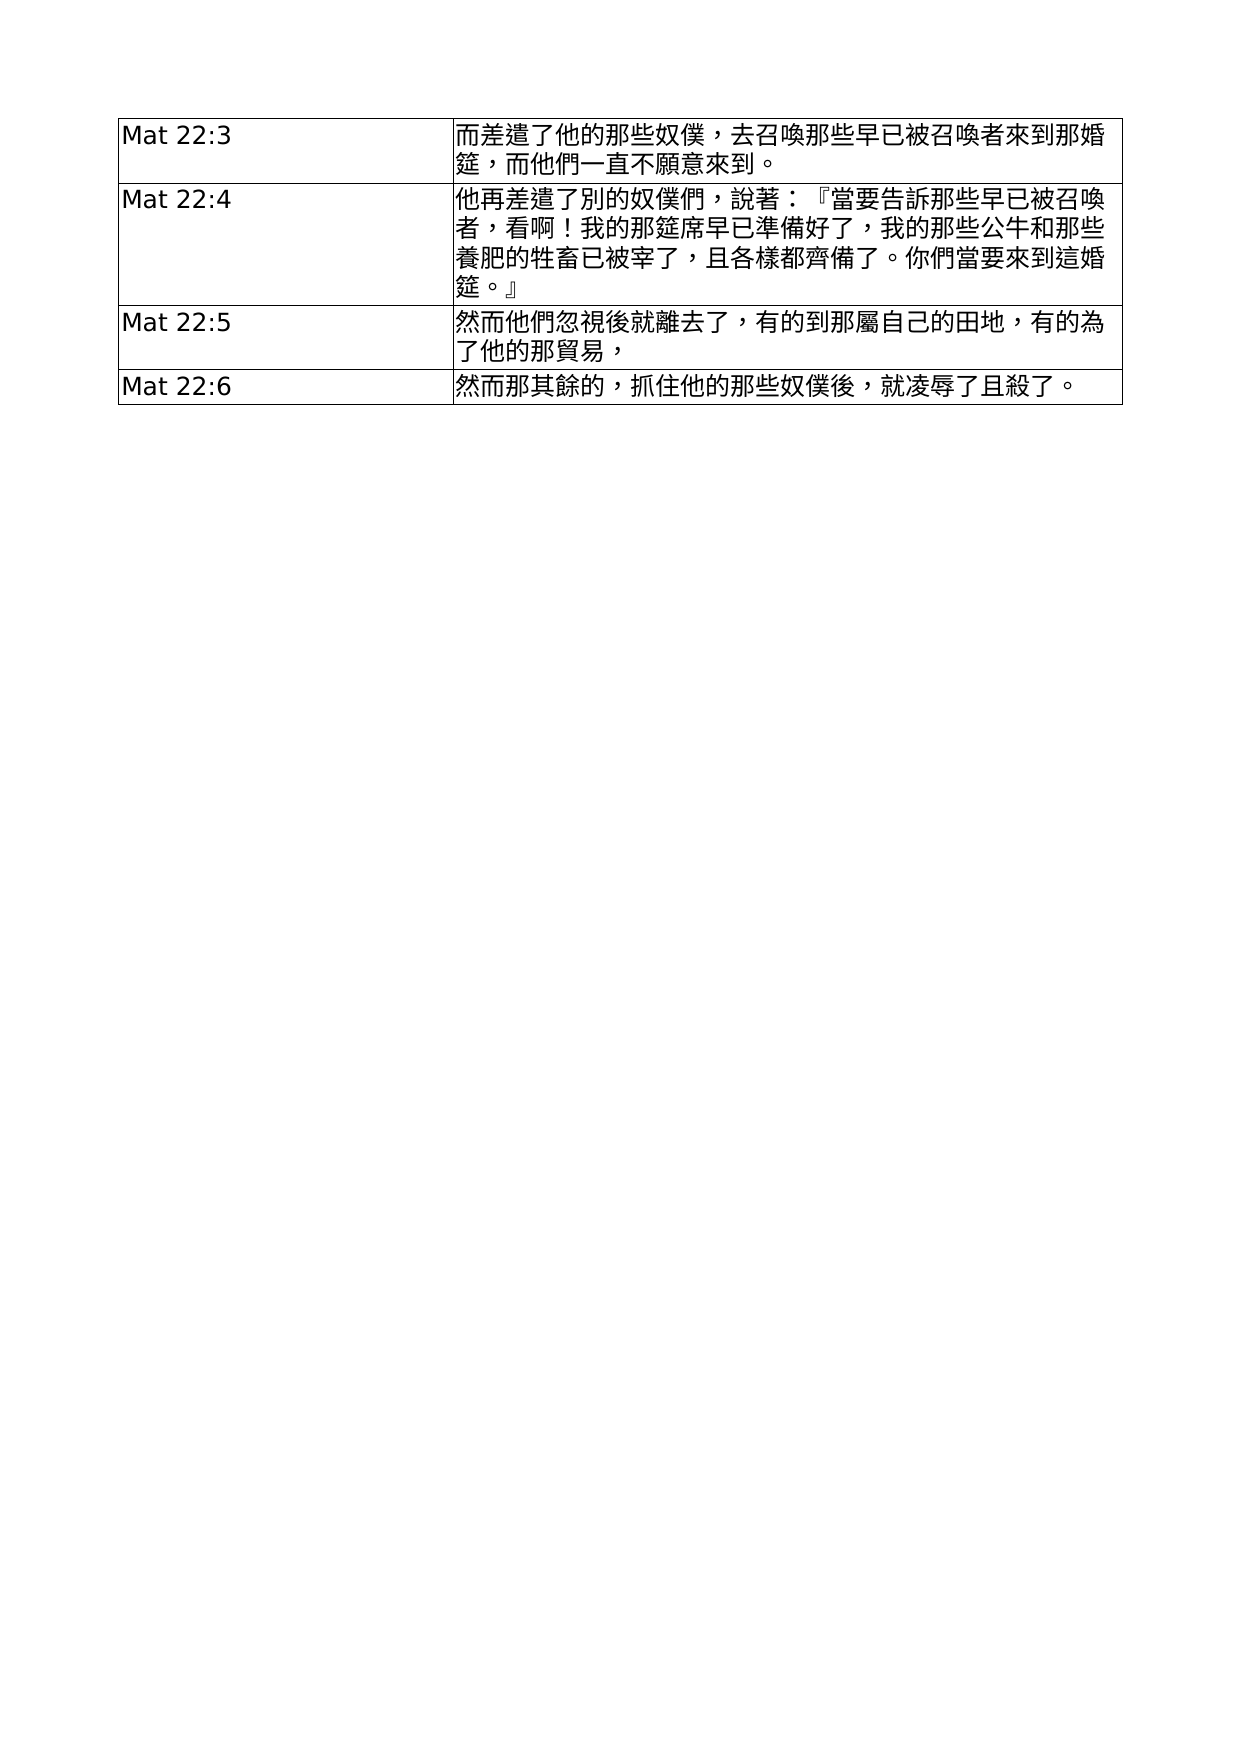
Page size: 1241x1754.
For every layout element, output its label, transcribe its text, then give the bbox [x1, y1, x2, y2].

table_cell 而差遣了他的那些奴僕，去召喚那些早已被召喚者來到那婚筵，而他們一直不願意來到。 [454, 119, 1122, 182]
table_cell 然而那其餘的，抓住他的那些奴僕後，就凌辱了且殺了。 [454, 370, 1122, 404]
table_cell Mat 22:4 [119, 184, 453, 305]
table_cell 然而他們忽視後就離去了，有的到那屬自己的田地，有的為了他的那貿易， [454, 306, 1122, 369]
table_cell Mat 22:3 [119, 119, 453, 182]
table_cell 他再差遣了別的奴僕們，說著：『當要告訴那些早已被召喚者，看啊！我的那筵席早已準備好了，我的那些公牛和那些養肥的牲畜已被宰了，且各樣都齊備了。你們當要來到這婚筵。』 [454, 184, 1122, 305]
table_cell Mat 22:5 [119, 306, 453, 369]
table_cell Mat 22:6 [119, 370, 453, 404]
